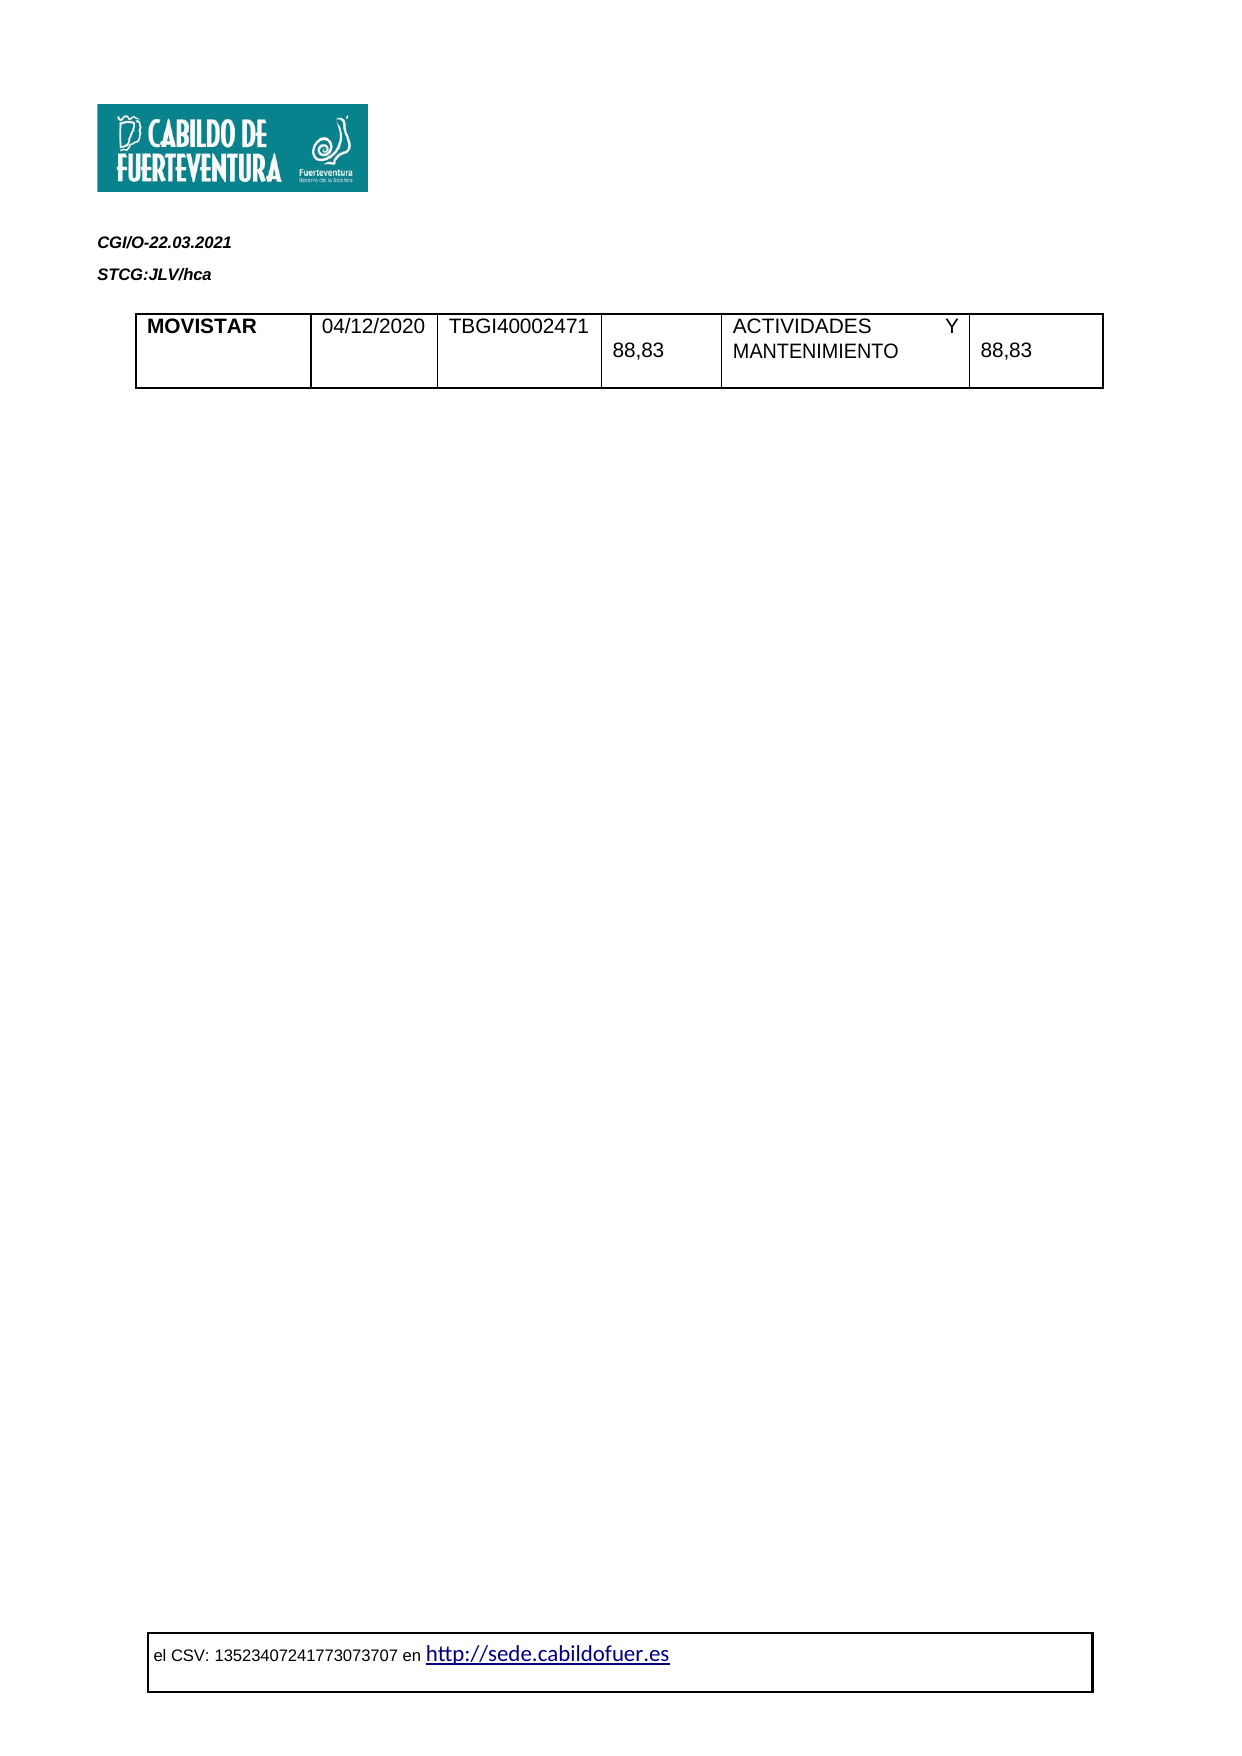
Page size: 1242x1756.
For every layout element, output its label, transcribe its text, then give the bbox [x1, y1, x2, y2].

table_cell 88,83 [970, 315, 1102, 387]
table_cell ACTIVIDADES MANTENIMIENTO [722, 315, 926, 387]
table_cell TBGI40002471 [438, 315, 601, 387]
table_cell MOVISTAR [137, 315, 310, 387]
table_cell Y [926, 315, 969, 387]
table_cell 88,83 [602, 315, 721, 387]
table_cell 04/12/2020 [312, 315, 437, 387]
